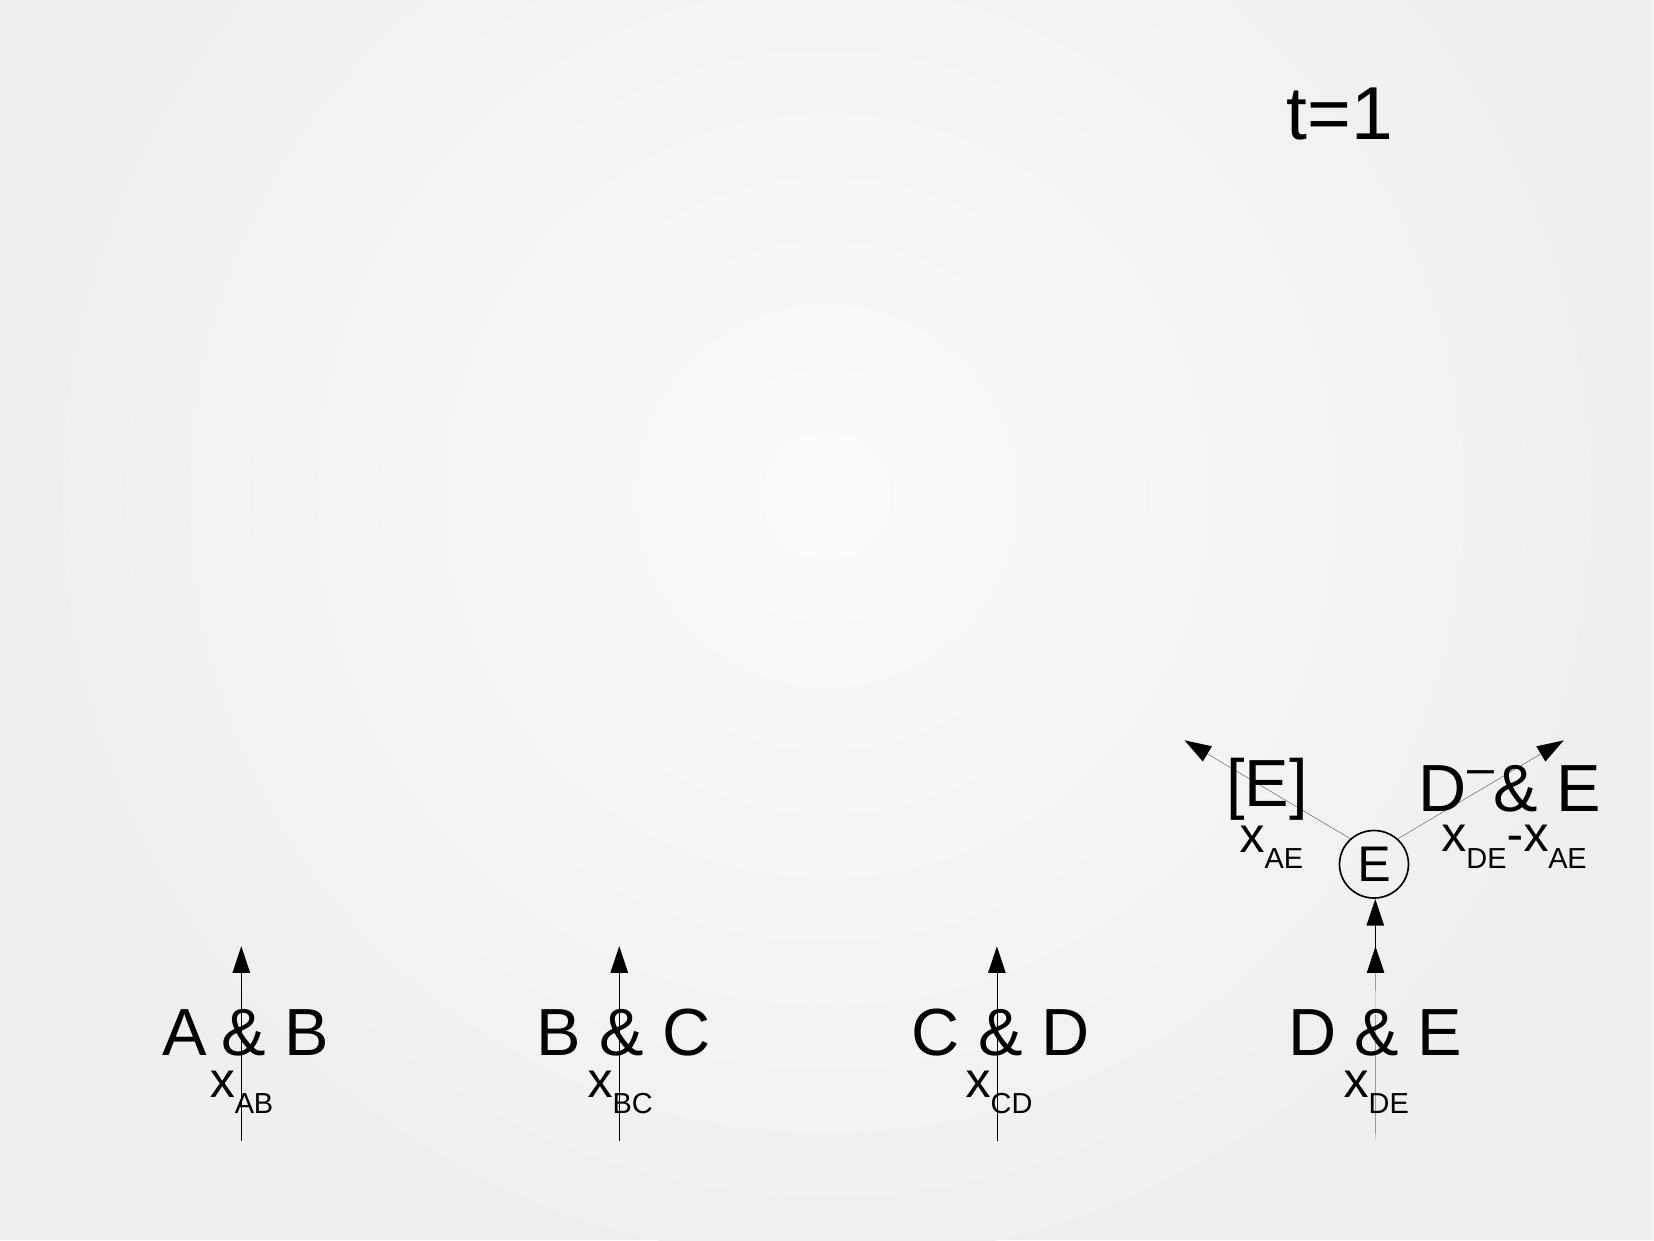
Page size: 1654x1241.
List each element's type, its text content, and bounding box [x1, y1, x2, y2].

text_box C & D [892, 987, 1110, 1077]
text_box xCD [950, 1044, 1048, 1128]
text_box A & B [142, 987, 349, 1077]
text_box B & C [520, 987, 727, 1077]
text_box xAB [195, 1044, 289, 1128]
text_box xAE [1219, 799, 1323, 882]
text_box E [1339, 830, 1409, 899]
text_box D–& E [1403, 728, 1617, 835]
text_box D & E [1271, 987, 1479, 1077]
text_box xDE [1328, 1044, 1424, 1128]
text_box xDE-xAE [1412, 799, 1463, 829]
text_box [E] [1211, 757, 1281, 829]
text_box [E] [1211, 738, 1329, 825]
text_box xDE-xAE [1412, 799, 1617, 882]
text_box t=1 [1271, 64, 1526, 163]
text_box xBC [572, 1044, 668, 1128]
